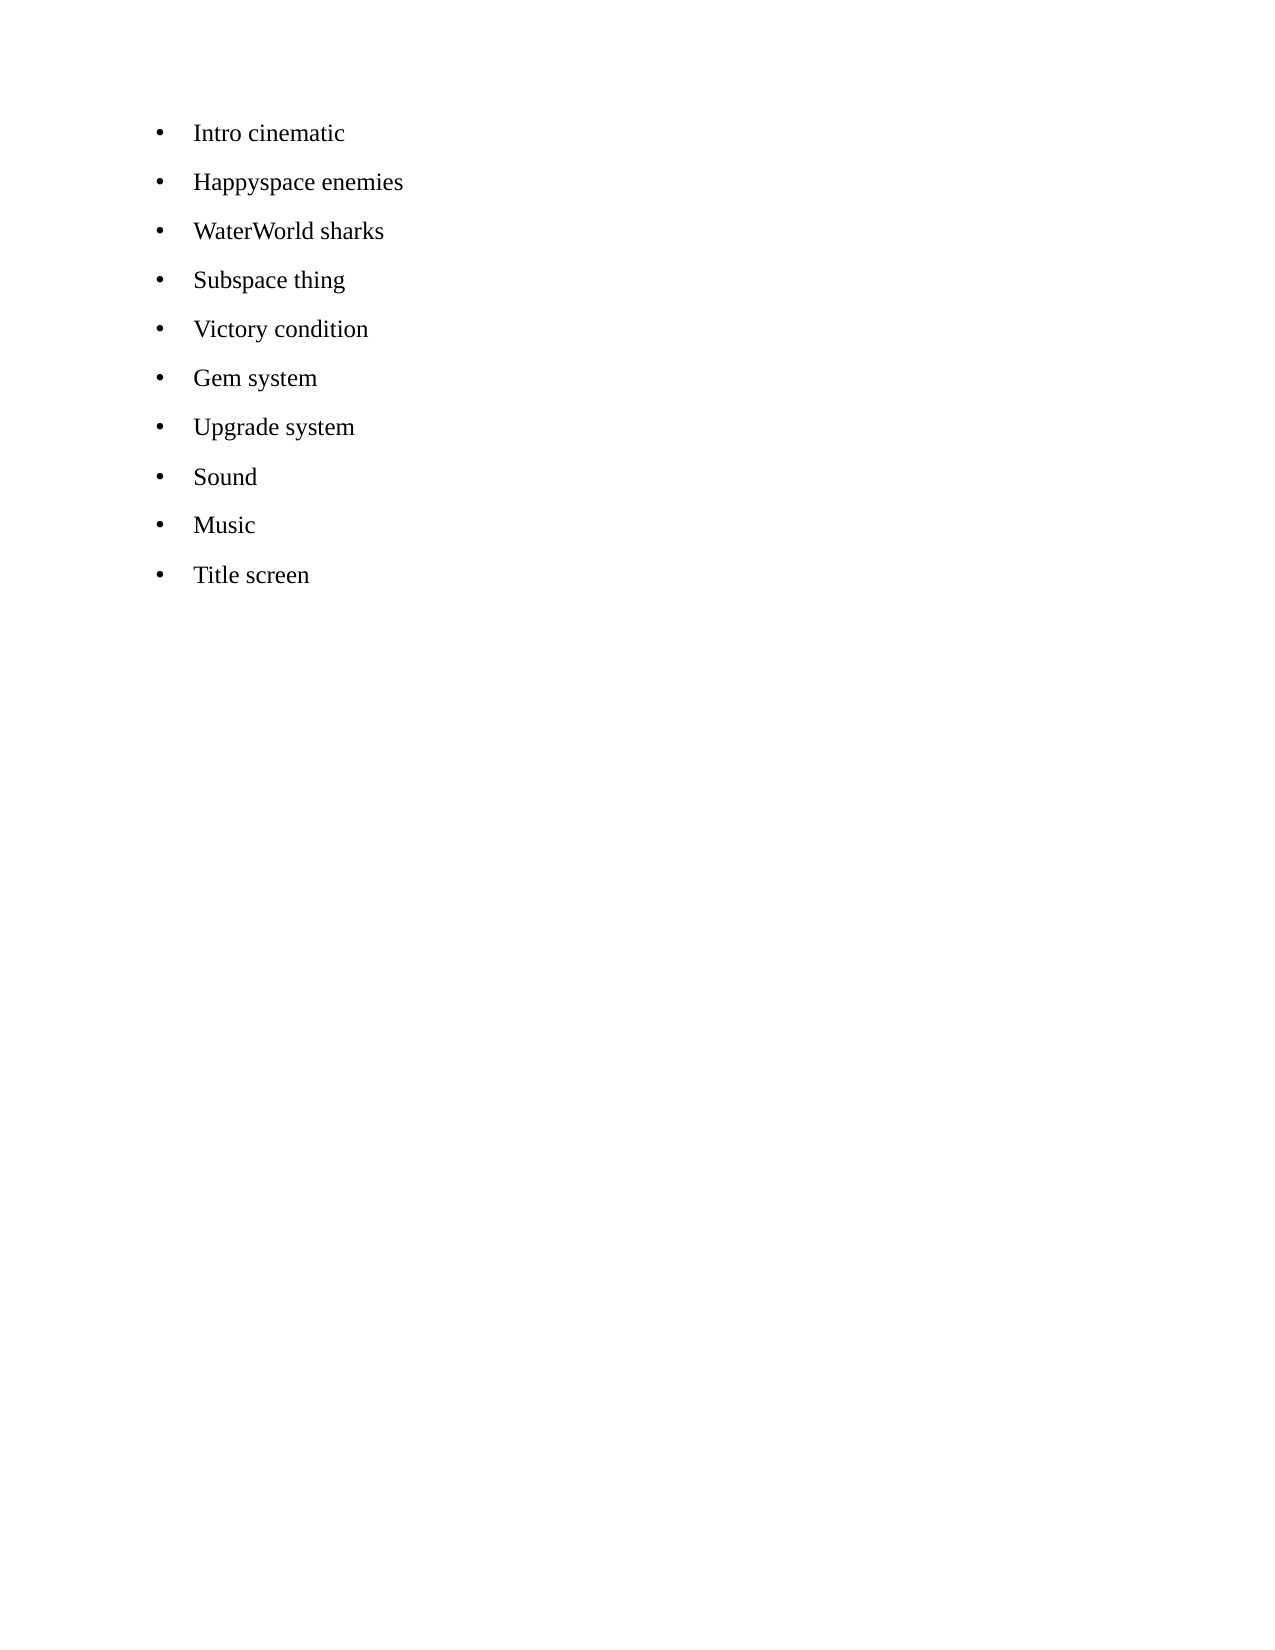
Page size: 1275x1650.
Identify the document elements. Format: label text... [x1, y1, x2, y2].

list Subspace thing [156, 265, 1157, 294]
list Intro cinematic [156, 118, 1157, 147]
list Happyspace enemies [156, 167, 1157, 196]
list Victory condition [156, 314, 1157, 343]
list Title screen [156, 560, 1157, 588]
list Gem system [156, 363, 1157, 392]
list Upgrade system [156, 412, 1157, 441]
list Sound [156, 462, 1157, 490]
list Music [156, 511, 1157, 539]
list WaterWorld sharks [156, 216, 1157, 245]
